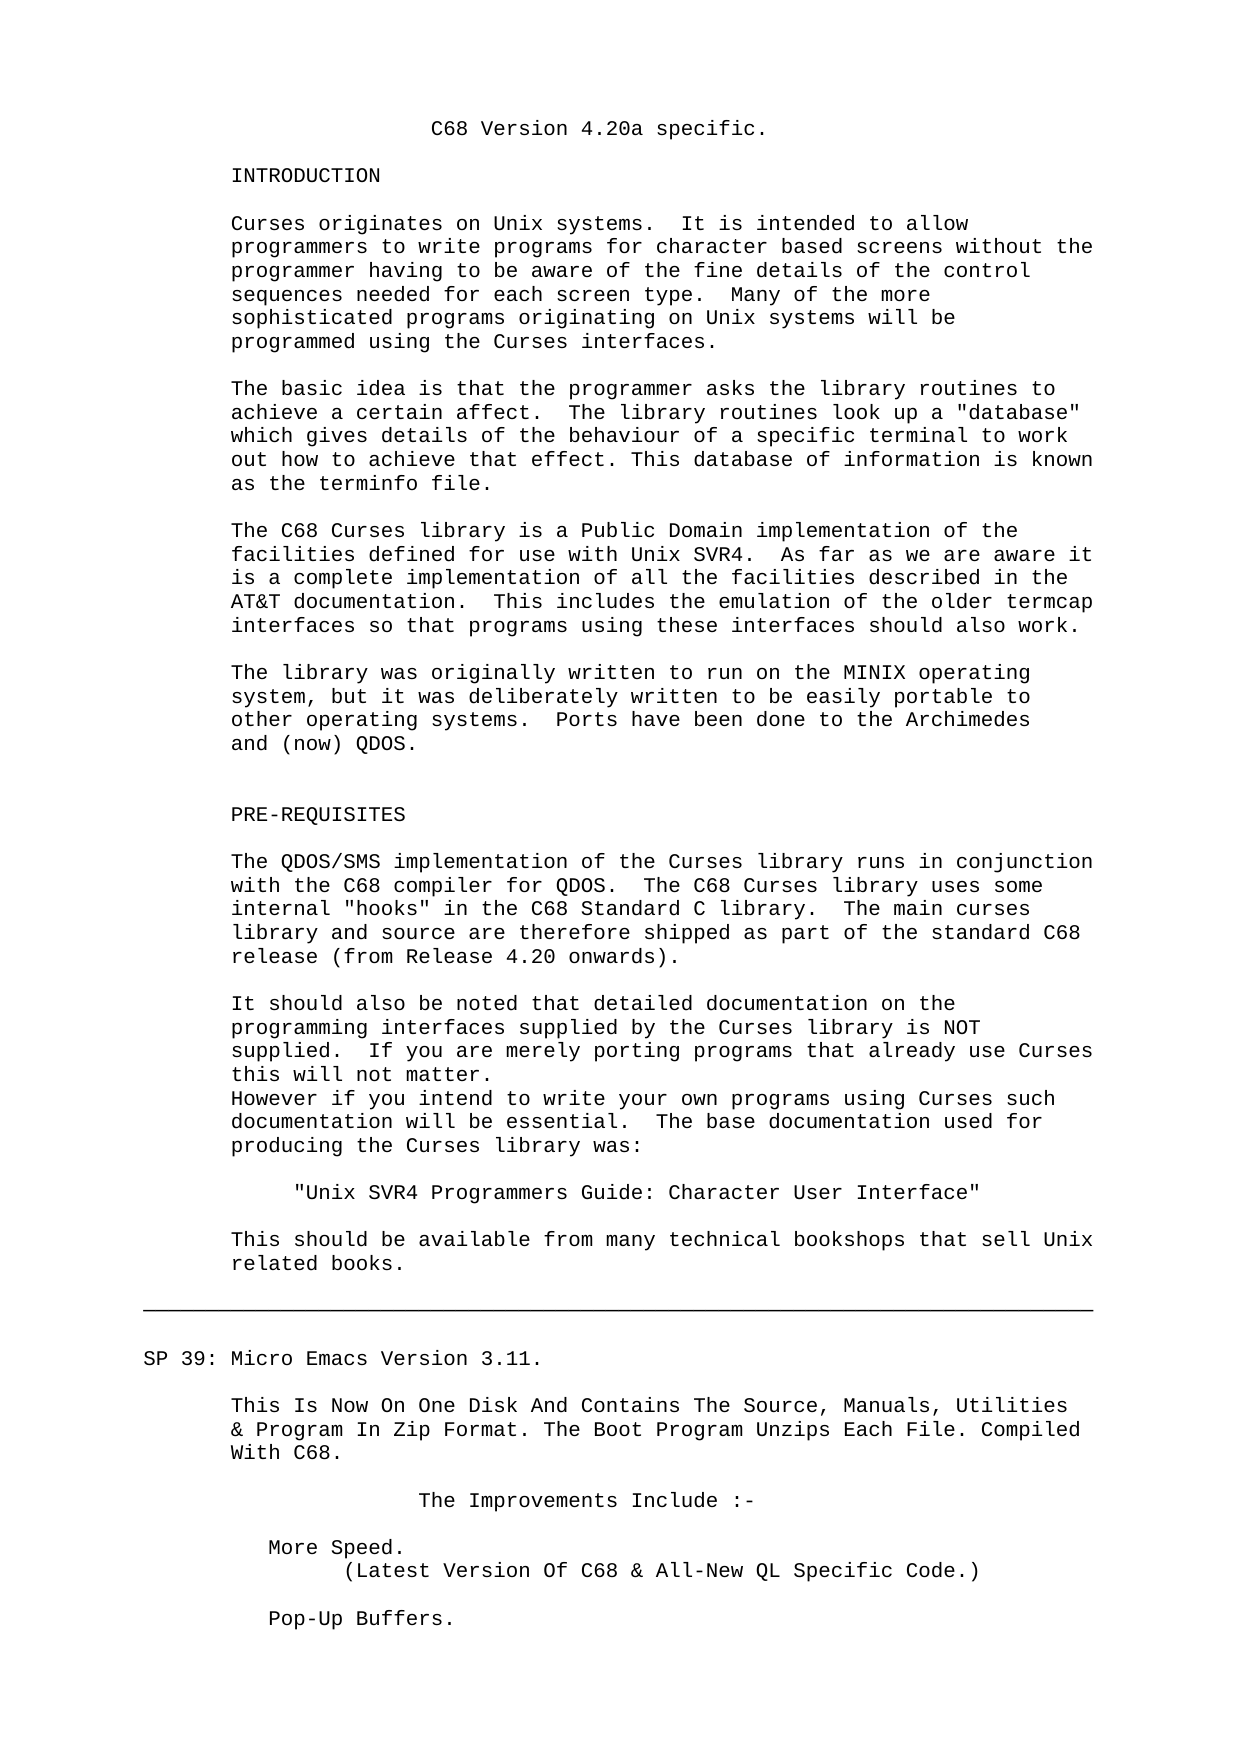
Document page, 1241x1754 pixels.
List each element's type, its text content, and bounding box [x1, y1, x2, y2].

text This should be available from many technical bookshops that sell Unix [118, 1229, 1122, 1253]
text & Program In Zip Format. The Boot Program Unzips Each File. Compiled [118, 1419, 1122, 1442]
text internal "hooks" in the C68 Standard C library. The main curses [118, 898, 1122, 922]
text other operating systems. Ports have been done to the Archimedes [118, 709, 1122, 733]
text sequences needed for each screen type. Many of the more [118, 284, 1122, 307]
text PRE-REQUISITES [118, 804, 1122, 827]
text as the terminfo file. [118, 473, 1122, 496]
text It should also be noted that detailed documentation on the [118, 993, 1122, 1017]
text facilities defined for use with Unix SVR4. As far as we are aware it [118, 544, 1122, 567]
text documentation will be essential. The base documentation used for [118, 1111, 1122, 1135]
text which gives details of the behaviour of a specific terminal to work [118, 426, 1122, 449]
text ──────────────────────────────────────────────────────────────────────────── [118, 1300, 1122, 1324]
text with the C68 compiler for QDOS. The C68 Curses library uses some [118, 875, 1122, 898]
text programmer having to be aware of the fine details of the control [118, 260, 1122, 284]
text this will not matter. [118, 1064, 1122, 1088]
text More Speed. [118, 1537, 1122, 1561]
text INTRODUCTION [118, 165, 1122, 189]
text C68 Version 4.20a specific. [118, 118, 1122, 142]
text SP 39: Micro Emacs Version 3.11. [118, 1348, 1122, 1371]
text out how to achieve that effect. This database of information is known [118, 449, 1122, 473]
text With C68. [118, 1442, 1122, 1466]
text The Improvements Include :- [118, 1489, 1122, 1513]
text system, but it was deliberately written to be easily portable to [118, 686, 1122, 709]
text programmed using the Curses interfaces. [118, 331, 1122, 354]
text Pop-Up Buffers. [118, 1608, 1122, 1631]
text is a complete implementation of all the facilities described in the [118, 567, 1122, 591]
text This Is Now On One Disk And Contains The Source, Manuals, Utilities [118, 1395, 1122, 1419]
text "Unix SVR4 Programmers Guide: Character User Interface" [118, 1182, 1122, 1206]
text and (now) QDOS. [118, 733, 1122, 757]
text programmers to write programs for character based screens without the [118, 236, 1122, 260]
text (Latest Version Of C68 & All-New QL Specific Code.) [118, 1561, 1122, 1584]
text library and source are therefore shipped as part of the standard C68 [118, 922, 1122, 946]
text AT&T documentation. This includes the emulation of the older termcap [118, 591, 1122, 615]
text supplied. If you are merely porting programs that already use Curses [118, 1040, 1122, 1064]
text The library was originally written to run on the MINIX operating [118, 662, 1122, 686]
text achieve a certain affect. The library routines look up a "database" [118, 402, 1122, 426]
text producing the Curses library was: [118, 1135, 1122, 1158]
text However if you intend to write your own programs using Curses such [118, 1088, 1122, 1111]
text Curses originates on Unix systems. It is intended to allow [118, 213, 1122, 236]
text sophisticated programs originating on Unix systems will be [118, 307, 1122, 331]
text interfaces so that programs using these interfaces should also work. [118, 615, 1122, 638]
text The C68 Curses library is a Public Domain implementation of the [118, 520, 1122, 544]
text related books. [118, 1253, 1122, 1277]
text The QDOS/SMS implementation of the Curses library runs in conjunction [118, 851, 1122, 875]
text programming interfaces supplied by the Curses library is NOT [118, 1017, 1122, 1040]
text release (from Release 4.20 onwards). [118, 946, 1122, 969]
text The basic idea is that the programmer asks the library routines to [118, 378, 1122, 402]
